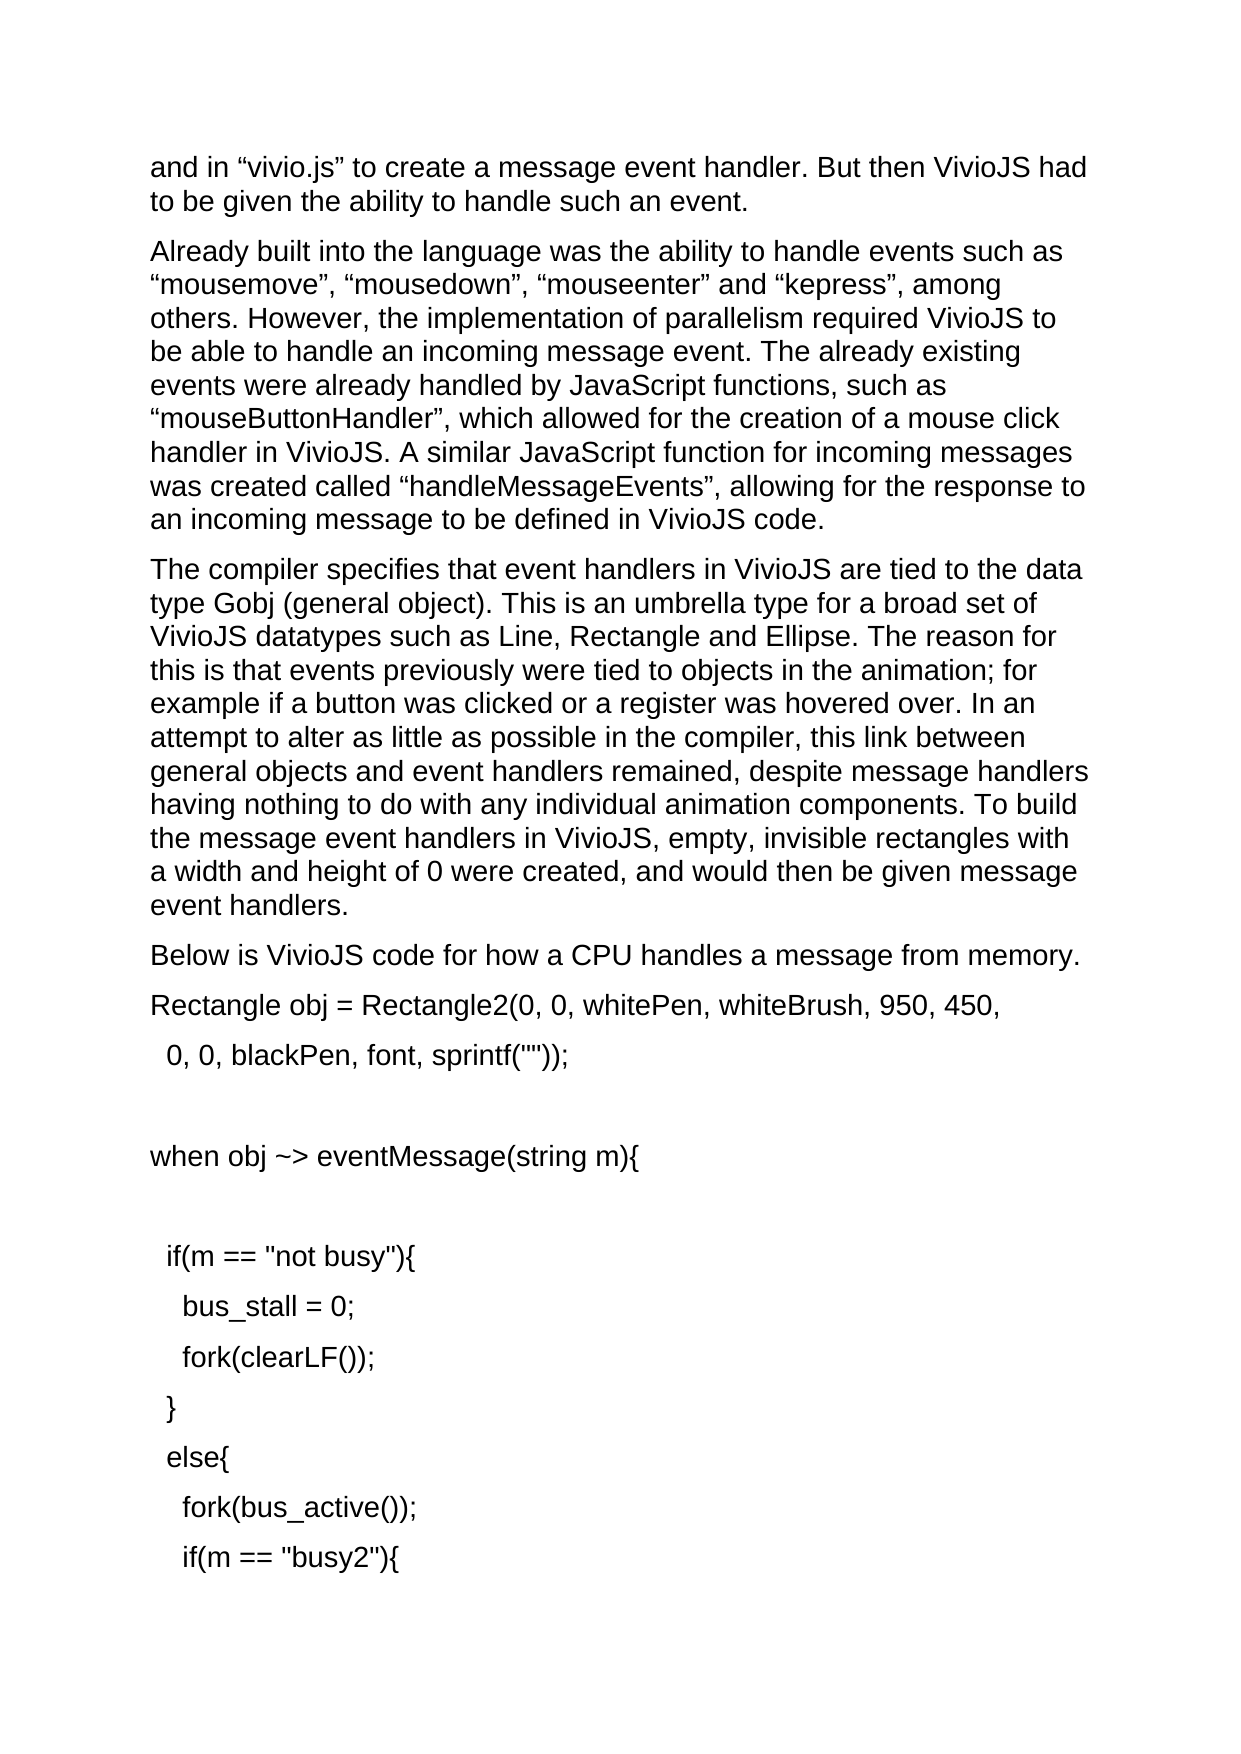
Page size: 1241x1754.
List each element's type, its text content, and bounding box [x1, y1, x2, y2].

text if(m == "not busy"){ [150, 1239, 1090, 1273]
text The compiler specifies that event handlers in VivioJS are tied to the data type Gobj (general object). This is an umbrella type for a broad set of VivioJS datatypes such as Line, Rectangle and Ellipse. The reason for this is that events previously were tied to objects in the animation; for example if a button was clicked or a register was hovered over. In an attempt to alter as little as possible in the compiler, this link between general objects and event handlers remained, despite message handlers having nothing to do with any individual animation components. To build the message event handlers in VivioJS, empty, invisible rectangles with a width and height of 0 were created, and would then be given message event handlers. [150, 552, 1090, 921]
text when obj ~> eventMessage(string m){ [150, 1139, 1090, 1172]
text Below is VivioJS code for how a CPU handles a message from memory. [150, 938, 1090, 971]
text fork(clearLF()); [150, 1339, 1090, 1373]
text bus_stall = 0; [150, 1289, 1090, 1323]
text Already built into the language was the ability to handle events such as “mousemove”, “mousedown”, “mouseenter” and “kepress”, among others. However, the implementation of parallelism required VivioJS to be able to handle an incoming message event. The already existing events were already handled by JavaScript functions, such as “mouseButtonHandler”, which allowed for the creation of a mouse click handler in VivioJS. A similar JavaScript function for incoming messages was created called “handleMessageEvents”, allowing for the response to an incoming message to be defined in VivioJS code. [150, 234, 1090, 536]
text if(m == "busy2"){ [150, 1540, 1090, 1574]
text fork(bus_active()); [150, 1490, 1090, 1524]
text Rectangle obj = Rectangle2(0, 0, whitePen, whiteBrush, 950, 450, [150, 988, 1090, 1022]
text else{ [150, 1440, 1090, 1473]
text } [150, 1390, 1090, 1423]
text and in “vivio.js” to create a message event handler. But then VivioJS had to be given the ability to handle such an event. [150, 150, 1090, 217]
text 0, 0, blackPen, font, sprintf("")); [150, 1038, 1090, 1072]
